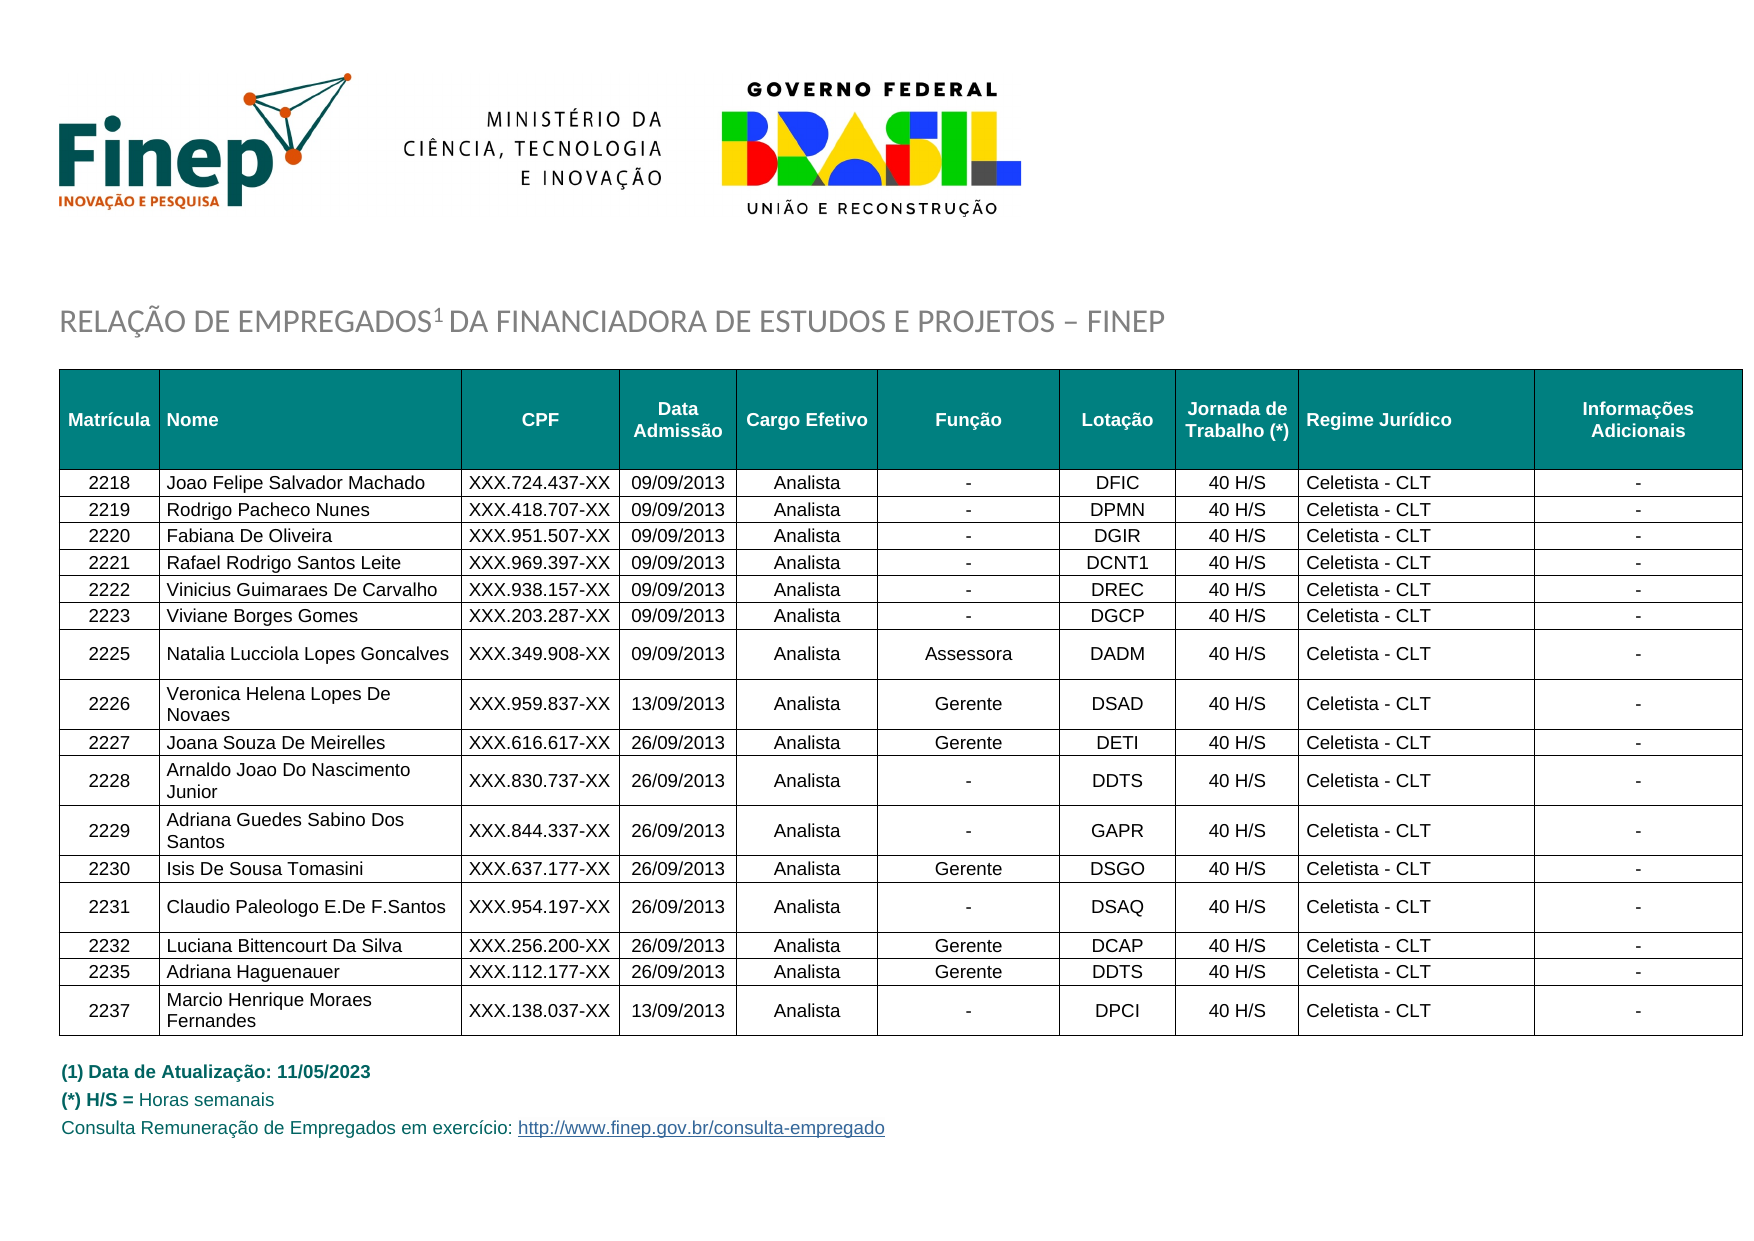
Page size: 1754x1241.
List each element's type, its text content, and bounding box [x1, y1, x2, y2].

table_cell 40 H/S [1176, 576, 1298, 602]
table_cell 2227 [60, 730, 159, 755]
table_cell XXX.637.177-XX [462, 856, 619, 882]
table_cell Analista [737, 470, 877, 496]
table_cell 2237 [60, 986, 159, 1035]
table_cell Isis De Sousa Tomasini [160, 856, 461, 882]
table_cell Celetista - CLT [1299, 497, 1534, 522]
table_cell - [1535, 730, 1742, 755]
table_cell Celetista - CLT [1299, 470, 1534, 496]
table_cell Celetista - CLT [1299, 550, 1534, 575]
table_cell 40 H/S [1176, 630, 1298, 678]
table_cell - [878, 576, 1059, 602]
table_cell 40 H/S [1176, 730, 1298, 755]
table_cell 40 H/S [1176, 550, 1298, 575]
table_cell Celetista - CLT [1299, 576, 1534, 602]
table_cell - [1535, 856, 1742, 882]
table_cell 26/09/2013 [620, 756, 736, 805]
table_cell 2225 [60, 630, 159, 678]
table_cell DETI [1060, 730, 1175, 755]
table_cell - [1535, 933, 1742, 958]
table_cell - [878, 497, 1059, 522]
table_cell XXX.959.837-XX [462, 680, 619, 728]
table_cell Celetista - CLT [1299, 883, 1534, 932]
table_cell DSAD [1060, 680, 1175, 728]
table_cell 26/09/2013 [620, 856, 736, 882]
table_cell Vinicius Guimaraes De Carvalho [160, 576, 461, 602]
table_cell 40 H/S [1176, 986, 1298, 1035]
table_cell 09/09/2013 [620, 470, 736, 496]
table_cell Marcio Henrique Moraes Fernandes [160, 986, 461, 1035]
table_cell Assessora [878, 630, 1059, 678]
table_cell XXX.349.908-XX [462, 630, 619, 678]
table_cell GAPR [1060, 806, 1175, 855]
table_cell - [1535, 986, 1742, 1035]
table_cell DDTS [1060, 756, 1175, 805]
table_cell 2226 [60, 680, 159, 728]
table_cell Claudio Paleologo E.De F.Santos [160, 883, 461, 932]
table_cell Analista [737, 730, 877, 755]
table_header Lotação [1060, 370, 1175, 469]
table_cell 40 H/S [1176, 756, 1298, 805]
table_cell Celetista - CLT [1299, 630, 1534, 678]
table_cell - [1535, 497, 1742, 522]
table_cell Celetista - CLT [1299, 730, 1534, 755]
table_cell Rodrigo Pacheco Nunes [160, 497, 461, 522]
table_cell XXX.256.200-XX [462, 933, 619, 958]
table_cell - [1535, 630, 1742, 678]
table_cell 26/09/2013 [620, 806, 736, 855]
table_cell 2230 [60, 856, 159, 882]
table_cell Celetista - CLT [1299, 680, 1534, 728]
table_cell Analista [737, 933, 877, 958]
table_cell 40 H/S [1176, 680, 1298, 728]
table_cell 2231 [60, 883, 159, 932]
table_cell DCNT1 [1060, 550, 1175, 575]
table_cell Analista [737, 630, 877, 678]
table_cell 09/09/2013 [620, 576, 736, 602]
table_cell Celetista - CLT [1299, 856, 1534, 882]
table_header Data Admissão [620, 370, 736, 469]
table_cell DPCI [1060, 986, 1175, 1035]
table_cell 40 H/S [1176, 806, 1298, 855]
table_cell 26/09/2013 [620, 730, 736, 755]
table_cell 40 H/S [1176, 883, 1298, 932]
table_cell Viviane Borges Gomes [160, 603, 461, 628]
table_cell XXX.844.337-XX [462, 806, 619, 855]
table_cell 2221 [60, 550, 159, 575]
table_header Regime Jurídico [1299, 370, 1534, 469]
table_cell 2220 [60, 523, 159, 549]
table_cell 13/09/2013 [620, 986, 736, 1035]
table_cell 40 H/S [1176, 523, 1298, 549]
table_cell - [878, 470, 1059, 496]
table_cell - [878, 986, 1059, 1035]
table_cell - [878, 756, 1059, 805]
table_cell XXX.616.617-XX [462, 730, 619, 755]
table_header Função [878, 370, 1059, 469]
table_cell Adriana Guedes Sabino Dos Santos [160, 806, 461, 855]
table_cell 2229 [60, 806, 159, 855]
table_cell 09/09/2013 [620, 523, 736, 549]
table_cell Fabiana De Oliveira [160, 523, 461, 549]
table_cell DPMN [1060, 497, 1175, 522]
table_cell 2235 [60, 959, 159, 985]
table_cell DGCP [1060, 603, 1175, 628]
table_cell XXX.724.437-XX [462, 470, 619, 496]
table_cell 09/09/2013 [620, 497, 736, 522]
table_cell XXX.951.507-XX [462, 523, 619, 549]
table_cell Gerente [878, 959, 1059, 985]
table_cell Analista [737, 756, 877, 805]
table_header CPF [462, 370, 619, 469]
table_cell XXX.830.737-XX [462, 756, 619, 805]
table_cell Analista [737, 576, 877, 602]
table_cell - [878, 550, 1059, 575]
table_cell 09/09/2013 [620, 603, 736, 628]
table_cell Analista [737, 603, 877, 628]
table_cell 2222 [60, 576, 159, 602]
table_cell Celetista - CLT [1299, 756, 1534, 805]
table_cell - [1535, 883, 1742, 932]
table_cell XXX.969.397-XX [462, 550, 619, 575]
table_cell Analista [737, 680, 877, 728]
table_cell 40 H/S [1176, 856, 1298, 882]
table_cell 2228 [60, 756, 159, 805]
table_header Cargo Efetivo [737, 370, 877, 469]
table_cell Rafael Rodrigo Santos Leite [160, 550, 461, 575]
table_cell Gerente [878, 730, 1059, 755]
table_cell 26/09/2013 [620, 933, 736, 958]
table_cell Analista [737, 883, 877, 932]
table_header Informações Adicionais [1535, 370, 1742, 469]
table_cell 09/09/2013 [620, 550, 736, 575]
table_cell 26/09/2013 [620, 959, 736, 985]
table_cell 40 H/S [1176, 959, 1298, 985]
table_header Jornada de Trabalho (*) [1176, 370, 1298, 469]
table_cell - [878, 523, 1059, 549]
table_cell - [1535, 603, 1742, 628]
table_cell DSAQ [1060, 883, 1175, 932]
table_cell 2223 [60, 603, 159, 628]
table_cell DFIC [1060, 470, 1175, 496]
table_cell DDTS [1060, 959, 1175, 985]
table_cell 2232 [60, 933, 159, 958]
table_cell 40 H/S [1176, 933, 1298, 958]
table_cell - [878, 806, 1059, 855]
table_cell DADM [1060, 630, 1175, 678]
table_cell Celetista - CLT [1299, 523, 1534, 549]
table_cell XXX.954.197-XX [462, 883, 619, 932]
table_cell Celetista - CLT [1299, 933, 1534, 958]
table_cell Analista [737, 856, 877, 882]
table_cell Joana Souza De Meirelles [160, 730, 461, 755]
table_cell Analista [737, 523, 877, 549]
table_cell - [878, 603, 1059, 628]
table_cell 40 H/S [1176, 603, 1298, 628]
table_cell - [1535, 576, 1742, 602]
table_cell Analista [737, 497, 877, 522]
table_cell Analista [737, 550, 877, 575]
table_cell Gerente [878, 856, 1059, 882]
table_cell 09/09/2013 [620, 630, 736, 678]
table_cell Adriana Haguenauer [160, 959, 461, 985]
table_cell Analista [737, 959, 877, 985]
table_cell Celetista - CLT [1299, 959, 1534, 985]
table_cell XXX.112.177-XX [462, 959, 619, 985]
table_cell Luciana Bittencourt Da Silva [160, 933, 461, 958]
table_cell 40 H/S [1176, 497, 1298, 522]
table_cell - [1535, 756, 1742, 805]
table_cell Arnaldo Joao Do Nascimento Junior [160, 756, 461, 805]
table_cell - [1535, 680, 1742, 728]
table_cell 40 H/S [1176, 470, 1298, 496]
table_cell DGIR [1060, 523, 1175, 549]
table_cell - [1535, 959, 1742, 985]
table_cell - [1535, 806, 1742, 855]
table_cell - [878, 883, 1059, 932]
table_cell XXX.938.157-XX [462, 576, 619, 602]
table_cell - [1535, 470, 1742, 496]
table_cell 13/09/2013 [620, 680, 736, 728]
table_cell Natalia Lucciola Lopes Goncalves [160, 630, 461, 678]
table_cell Analista [737, 986, 877, 1035]
table_cell Celetista - CLT [1299, 986, 1534, 1035]
table_cell 26/09/2013 [620, 883, 736, 932]
table_cell - [1535, 523, 1742, 549]
table_header Matrícula [60, 370, 159, 469]
table_cell XXX.418.707-XX [462, 497, 619, 522]
table_cell Joao Felipe Salvador Machado [160, 470, 461, 496]
table_cell 2219 [60, 497, 159, 522]
table_cell DREC [1060, 576, 1175, 602]
table_cell XXX.203.287-XX [462, 603, 619, 628]
table_cell Celetista - CLT [1299, 806, 1534, 855]
table_cell Veronica Helena Lopes De Novaes [160, 680, 461, 728]
table_cell Gerente [878, 933, 1059, 958]
table_cell Gerente [878, 680, 1059, 728]
table_cell 2218 [60, 470, 159, 496]
table_cell XXX.138.037-XX [462, 986, 619, 1035]
table_cell Celetista - CLT [1299, 603, 1534, 628]
table_cell Analista [737, 806, 877, 855]
table_cell DSGO [1060, 856, 1175, 882]
table_cell DCAP [1060, 933, 1175, 958]
table_header Nome [160, 370, 461, 469]
table_cell - [1535, 550, 1742, 575]
